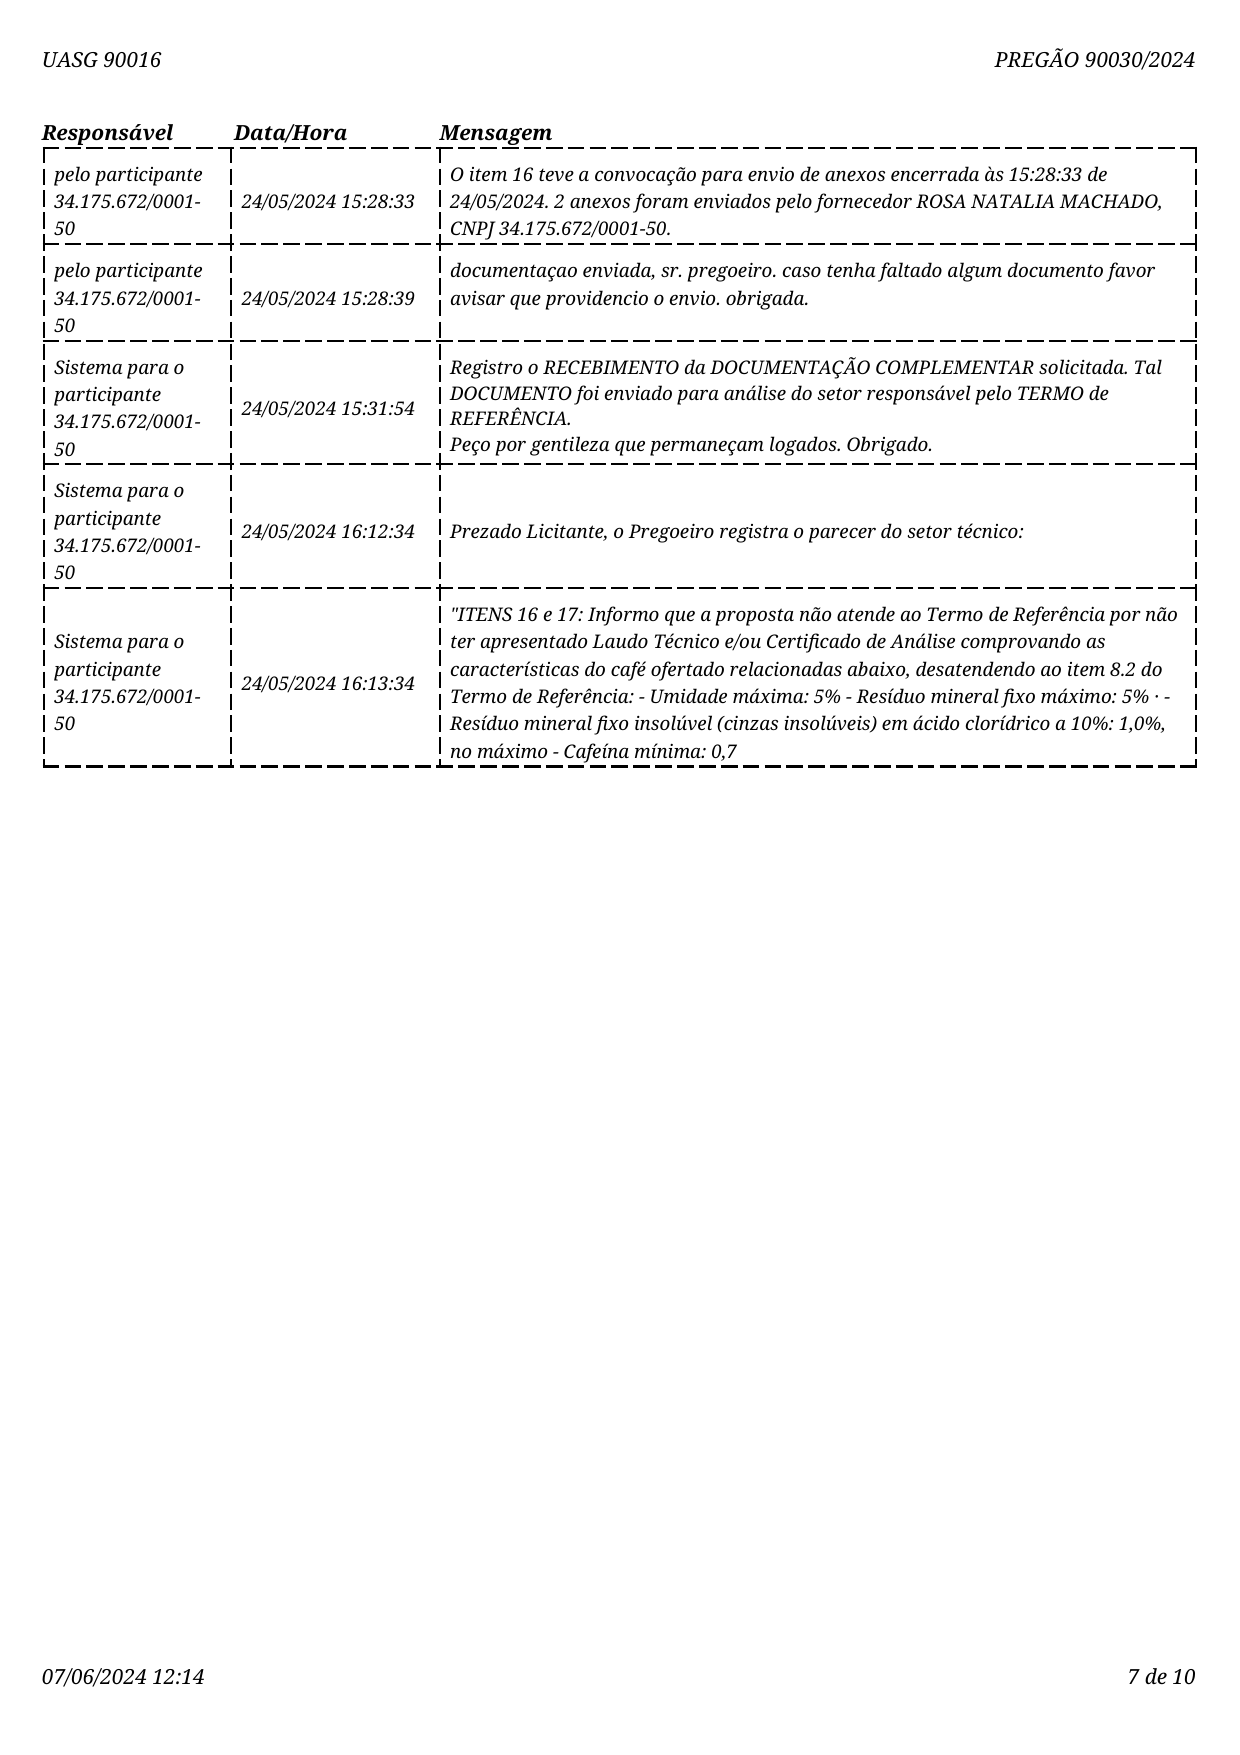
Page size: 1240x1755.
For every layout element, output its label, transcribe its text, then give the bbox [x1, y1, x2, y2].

table_cell Registro o RECEBIMENTO da DOCUMENTAÇÃO COMPLEMENTAR solicitada. Tal DOCUMENTO foi enviado para análise do setor responsável pelo TERMO de REFERÊNCIA. Peço por gentileza que permaneçam logados. Obrigado. [440, 340, 1196, 463]
table_cell Sistema para o participante 34.175.672/0001-50 [44, 340, 231, 463]
table_cell 24/05/2024 15:28:39 [231, 243, 439, 339]
table_cell 24/05/2024 15:28:33 [231, 147, 439, 243]
table_cell pelo participante 34.175.672/0001-50 [44, 243, 231, 339]
table_cell 24/05/2024 16:12:34 [231, 463, 439, 587]
table_cell 24/05/2024 16:13:34 [231, 587, 439, 765]
table_cell pelo participante 34.175.672/0001-50 [44, 147, 231, 243]
table_cell "ITENS 16 e 17: Informo que a proposta não atende ao Termo de Referência por não ter apresentado Laudo Técnico e/ou Certificado de Análise comprovando as características do café ofertado relacionadas abaixo, desatendendo ao item 8.2 do Termo de Referência: - Umidade máxima: 5% - Resíduo mineral fixo máximo: 5% · - Resíduo mineral fixo insolúvel (cinzas insolúveis) em ácido clorídrico a 10%: 1,0%, no máximo - Cafeína mínima: 0,7 [440, 587, 1196, 765]
table_cell Prezado Licitante, o Pregoeiro registra o parecer do setor técnico: [440, 463, 1196, 587]
table_cell O item 16 teve a convocação para envio de anexos encerrada às 15:28:33 de 24/05/2024. 2 anexos foram enviados pelo fornecedor ROSA NATALIA MACHADO, CNPJ 34.175.672/0001-50. [440, 147, 1196, 243]
table_cell documentaçao enviada, sr. pregoeiro. caso tenha faltado algum documento favor avisar que providencio o envio. obrigada. [440, 243, 1196, 339]
table_cell 24/05/2024 15:31:54 [231, 340, 439, 463]
table_cell Sistema para o participante 34.175.672/0001-50 [44, 587, 231, 765]
table_cell Sistema para o participante 34.175.672/0001-50 [44, 463, 231, 587]
